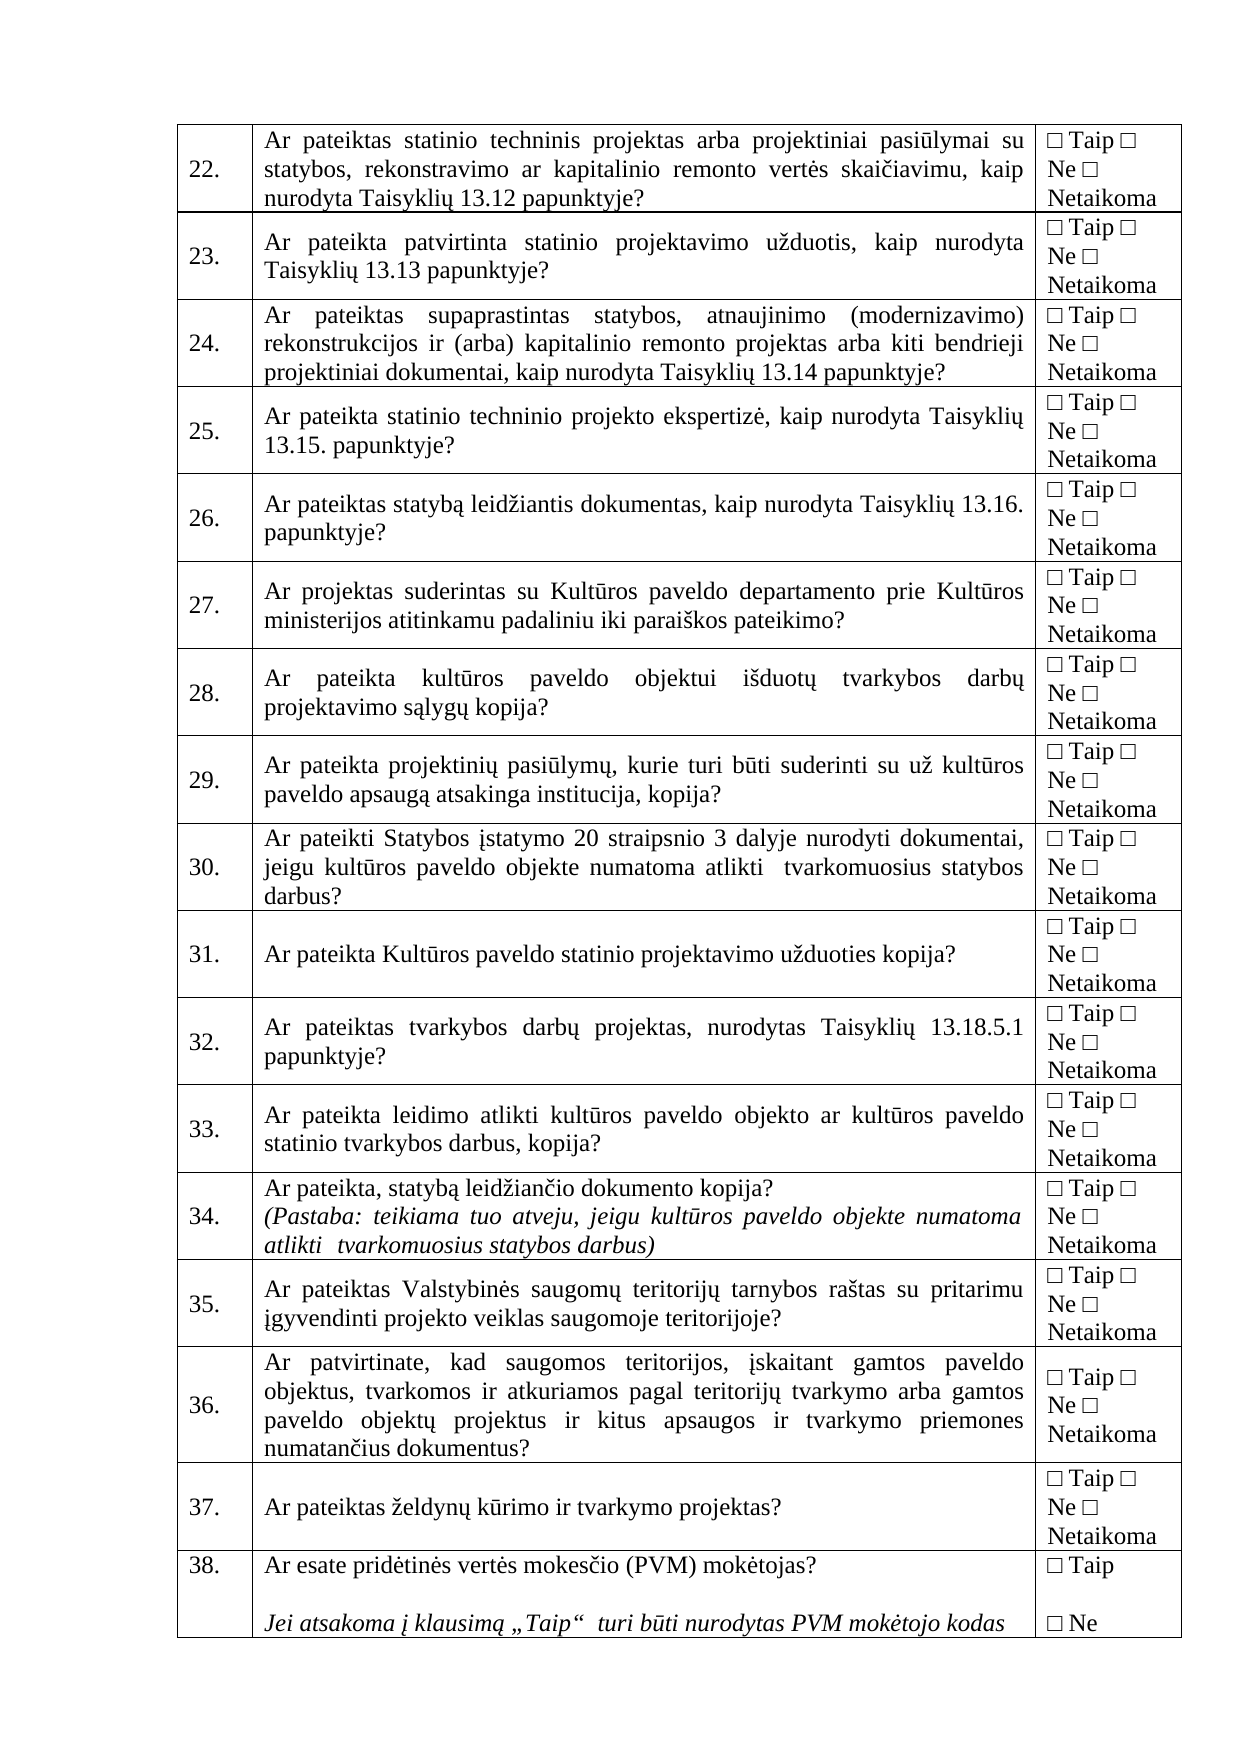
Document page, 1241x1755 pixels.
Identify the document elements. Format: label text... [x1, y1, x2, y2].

table_cell 33. [178, 1085, 252, 1172]
table_cell 32. [178, 998, 252, 1084]
table_cell Ar pateikta patvirtinta statinio projektavimo užduotis, kaip nurodyta Taisyklių 13.13 papunktyje? [253, 213, 1035, 299]
table_cell 29. [178, 736, 252, 822]
table_cell □ Taip □ Ne □ Netaikoma [1036, 1347, 1181, 1462]
table_cell Ar patvirtinate, kad saugomos teritorijos, įskaitant gamtos paveldo objektus, tvarkomos ir atkuriamos pagal teritorijų tvarkymo arba gamtos paveldo objektų projektus ir kitus apsaugos ir tvarkymo priemones numatančius dokumentus? [253, 1347, 1035, 1462]
table_cell 26. [178, 474, 252, 561]
table_cell Ar projektas suderintas su Kultūros paveldo departamento prie Kultūros ministerijos atitinkamu padaliniu iki paraiškos pateikimo? [253, 562, 1035, 648]
table_cell 28. [178, 649, 252, 735]
table_cell 30. [178, 824, 252, 910]
table_cell Ar pateiktas supaprastintas statybos, atnaujinimo (modernizavimo) rekonstrukcijos ir (arba) kapitalinio remonto projektas arba kiti bendrieji projektiniai dokumentai, kaip nurodyta Taisyklių 13.14 papunktyje? [253, 300, 1035, 386]
table_cell Ar pateikta kultūros paveldo objektui išduotų tvarkybos darbų projektavimo sąlygų kopija? [253, 649, 1035, 735]
table_cell Ar esate pridėtinės vertės mokesčio (PVM) mokėtojas? Jei atsakoma į klausimą „Taip“ turi būti nurodytas PVM mokėtojo kodas [253, 1551, 1035, 1637]
table_cell 38. [178, 1551, 252, 1637]
table_cell □ Taip □ Ne □ Netaikoma [1036, 998, 1181, 1084]
table_cell Ar pateikta projektinių pasiūlymų, kurie turi būti suderinti su už kultūros paveldo apsaugą atsakinga institucija, kopija? [253, 736, 1035, 822]
table_cell 24. [178, 300, 252, 386]
table_cell □ Taip □ Ne □ Netaikoma [1036, 1260, 1181, 1346]
table_cell Ar pateikta, statybą leidžiančio dokumento kopija? (Pastaba: teikiama tuo atveju, jeigu kultūros paveldo objekte numatoma atlikti tvarkomuosius statybos darbus) [253, 1173, 1035, 1259]
table_cell Ar pateiktas želdynų kūrimo ir tvarkymo projektas? [253, 1463, 1035, 1549]
table_cell □ Taip □ Ne □ Netaikoma [1036, 474, 1181, 561]
table_cell Ar pateiktas statybą leidžiantis dokumentas, kaip nurodyta Taisyklių 13.16. papunktyje? [253, 474, 1035, 561]
table_cell □ Taip □ Ne □ Netaikoma [1036, 824, 1181, 910]
table_cell □ Taip □ Ne □ Netaikoma [1036, 562, 1181, 648]
table_cell Ar pateiktas statinio techninis projektas arba projektiniai pasiūlymai su statybos, rekonstravimo ar kapitalinio remonto vertės skaičiavimu, kaip nurodyta Taisyklių 13.12 papunktyje? [253, 125, 1035, 211]
table_cell Ar pateikta Kultūros paveldo statinio projektavimo užduoties kopija? [253, 911, 1035, 997]
table_cell Ar pateiktas tvarkybos darbų projektas, nurodytas Taisyklių 13.18.5.1 papunktyje? [253, 998, 1035, 1084]
table_cell Ar pateikta leidimo atlikti kultūros paveldo objekto ar kultūros paveldo statinio tvarkybos darbus, kopija? [253, 1085, 1035, 1172]
table_cell 34. [178, 1173, 252, 1259]
table_cell □ Taip □ Ne □ Netaikoma [1036, 300, 1181, 386]
table_cell □ Taip □ Ne □ Netaikoma [1036, 387, 1181, 473]
table_cell 27. [178, 562, 252, 648]
table_cell □ Taip □ Ne □ Netaikoma [1036, 1085, 1181, 1172]
table_cell 35. [178, 1260, 252, 1346]
table_cell Ar pateikta statinio techninio projekto ekspertizė, kaip nurodyta Taisyklių 13.15. papunktyje? [253, 387, 1035, 473]
table_cell 37. [178, 1463, 252, 1549]
table_cell □ Taip □ Ne [1036, 1551, 1181, 1637]
table_cell □ Taip □ Ne □ Netaikoma [1036, 736, 1181, 822]
table_cell Ar pateikti Statybos įstatymo 20 straipsnio 3 dalyje nurodyti dokumentai, jeigu kultūros paveldo objekte numatoma atlikti tvarkomuosius statybos darbus? [253, 824, 1035, 910]
table_cell 22. [178, 125, 252, 211]
table_cell 25. [178, 387, 252, 473]
table_cell 31. [178, 911, 252, 997]
table_cell □ Taip □ Ne □ Netaikoma [1036, 213, 1181, 299]
table_cell □ Taip □ Ne □ Netaikoma [1036, 1173, 1181, 1259]
table_cell □ Taip □ Ne □ Netaikoma [1036, 911, 1181, 997]
table_cell Ar pateiktas Valstybinės saugomų teritorijų tarnybos raštas su pritarimu įgyvendinti projekto veiklas saugomoje teritorijoje? [253, 1260, 1035, 1346]
table_cell □ Taip □ Ne □ Netaikoma [1036, 125, 1181, 211]
table_cell □ Taip □ Ne □ Netaikoma [1036, 1463, 1181, 1549]
table_cell 36. [178, 1347, 252, 1462]
table_cell □ Taip □ Ne □ Netaikoma [1036, 649, 1181, 735]
table_cell 23. [178, 213, 252, 299]
